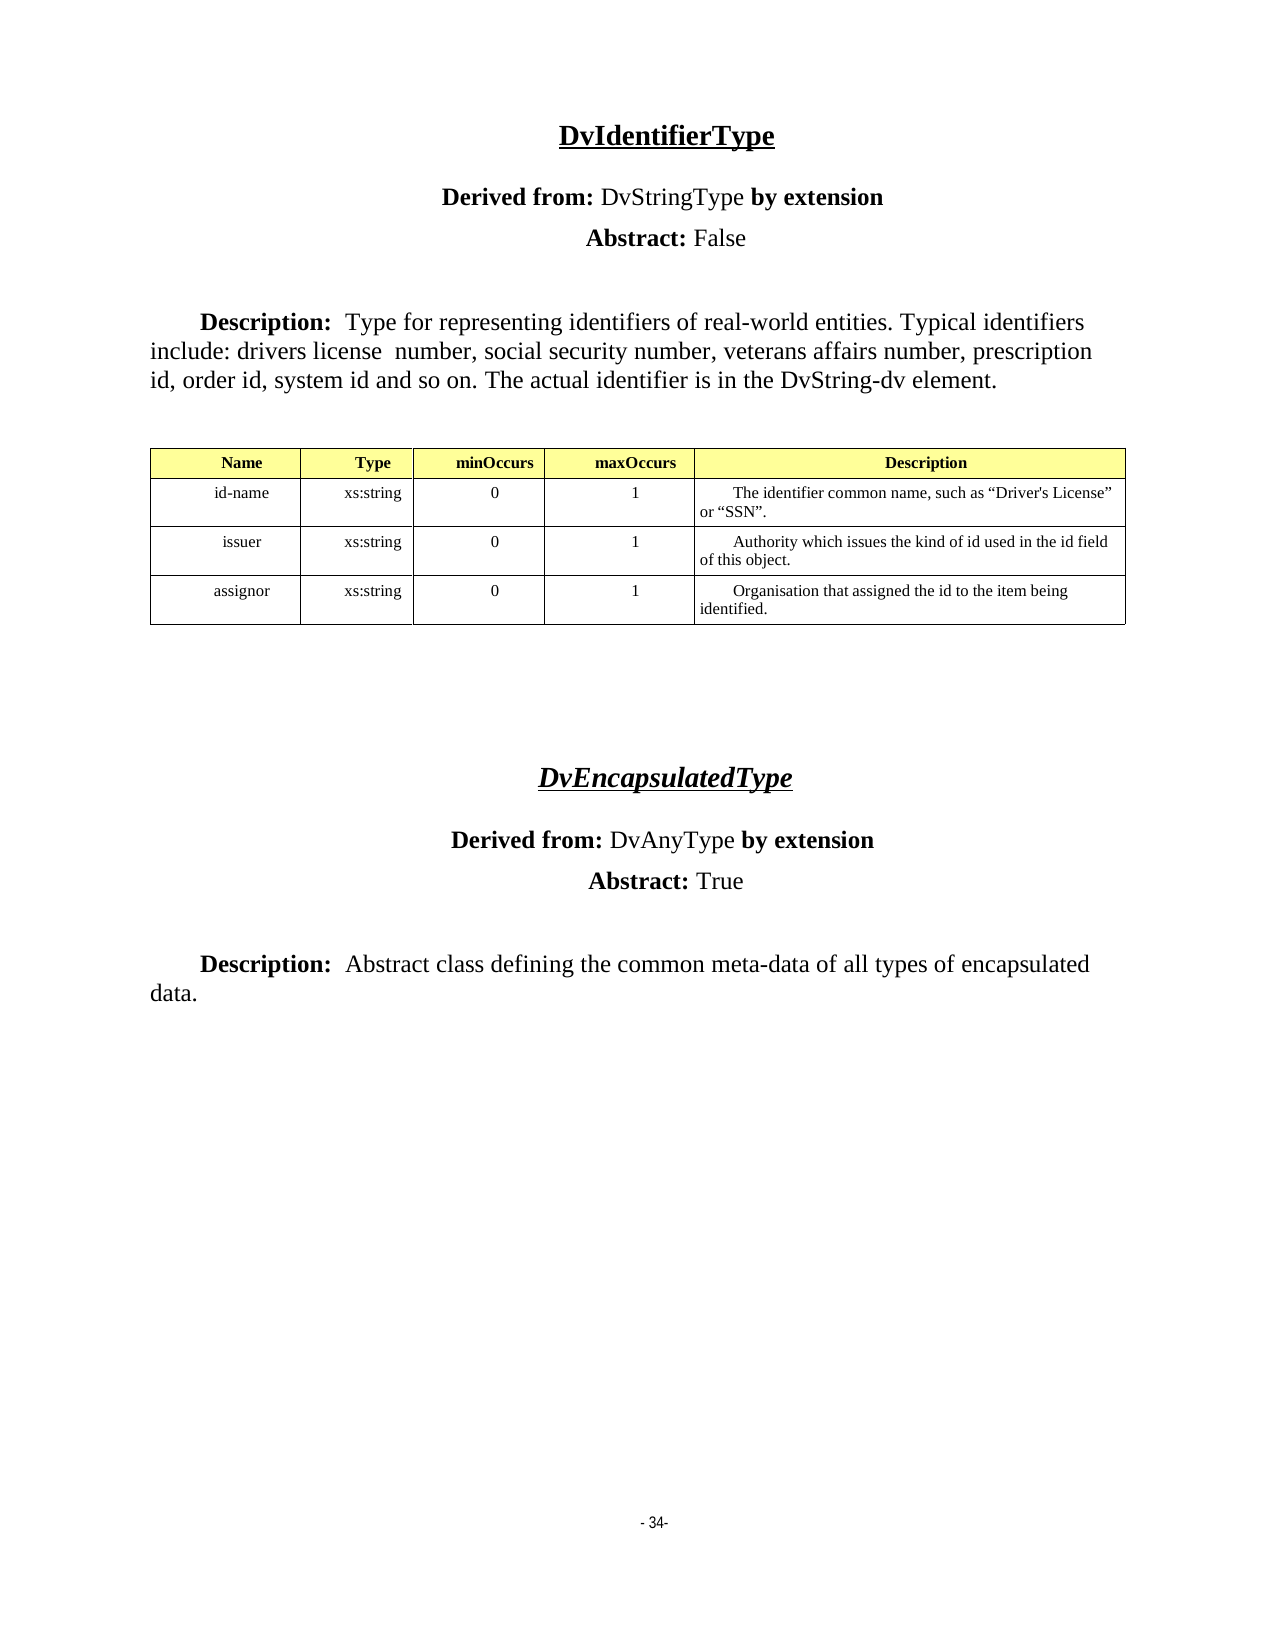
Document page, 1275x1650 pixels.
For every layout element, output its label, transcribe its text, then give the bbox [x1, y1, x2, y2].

table_cell xs:string [301, 479, 412, 526]
table_header Name [151, 449, 300, 478]
table_cell issuer [151, 527, 300, 575]
table_cell The identifier common name, such as “Driver's License” or “SSN”. [695, 479, 1125, 526]
table_cell Authority which issues the kind of id used in the id field of this object. [695, 527, 1125, 575]
table_header maxOccurs [545, 449, 694, 478]
text Description: Type for representing identifiers of real-world entities. Typical identifiers include: drivers license number, social security number, veterans affairs number, prescription id, order id, system id and so on. The actual identifier is in the DvString-dv element. [150, 306, 1125, 394]
table_cell assignor [151, 576, 300, 624]
table_header minOccurs [414, 449, 544, 478]
text DvEncapsulatedType [150, 761, 1125, 794]
table_cell Organisation that assigned the id to the item being identified. [695, 576, 1125, 624]
table_header Type [301, 449, 412, 478]
text Derived from: DvAnyType by extension [150, 824, 1125, 853]
table_cell 1 [545, 479, 694, 526]
text Derived from: DvStringType by extension [150, 182, 1125, 211]
text Abstract: True [150, 866, 1125, 895]
table_cell 0 [414, 479, 544, 526]
table_cell 1 [545, 527, 694, 575]
table_cell 1 [545, 576, 694, 624]
table_cell xs:string [301, 576, 412, 624]
table_cell 0 [414, 576, 544, 624]
text DvIdentifierType [150, 118, 1125, 152]
text Abstract: False [150, 223, 1125, 252]
table_cell xs:string [301, 527, 412, 575]
table_header Description [695, 449, 1125, 478]
table_cell id-name [151, 479, 300, 526]
table_cell 0 [414, 527, 544, 575]
text Description: Abstract class defining the common meta-data of all types of encapsulated data. [150, 949, 1125, 1007]
